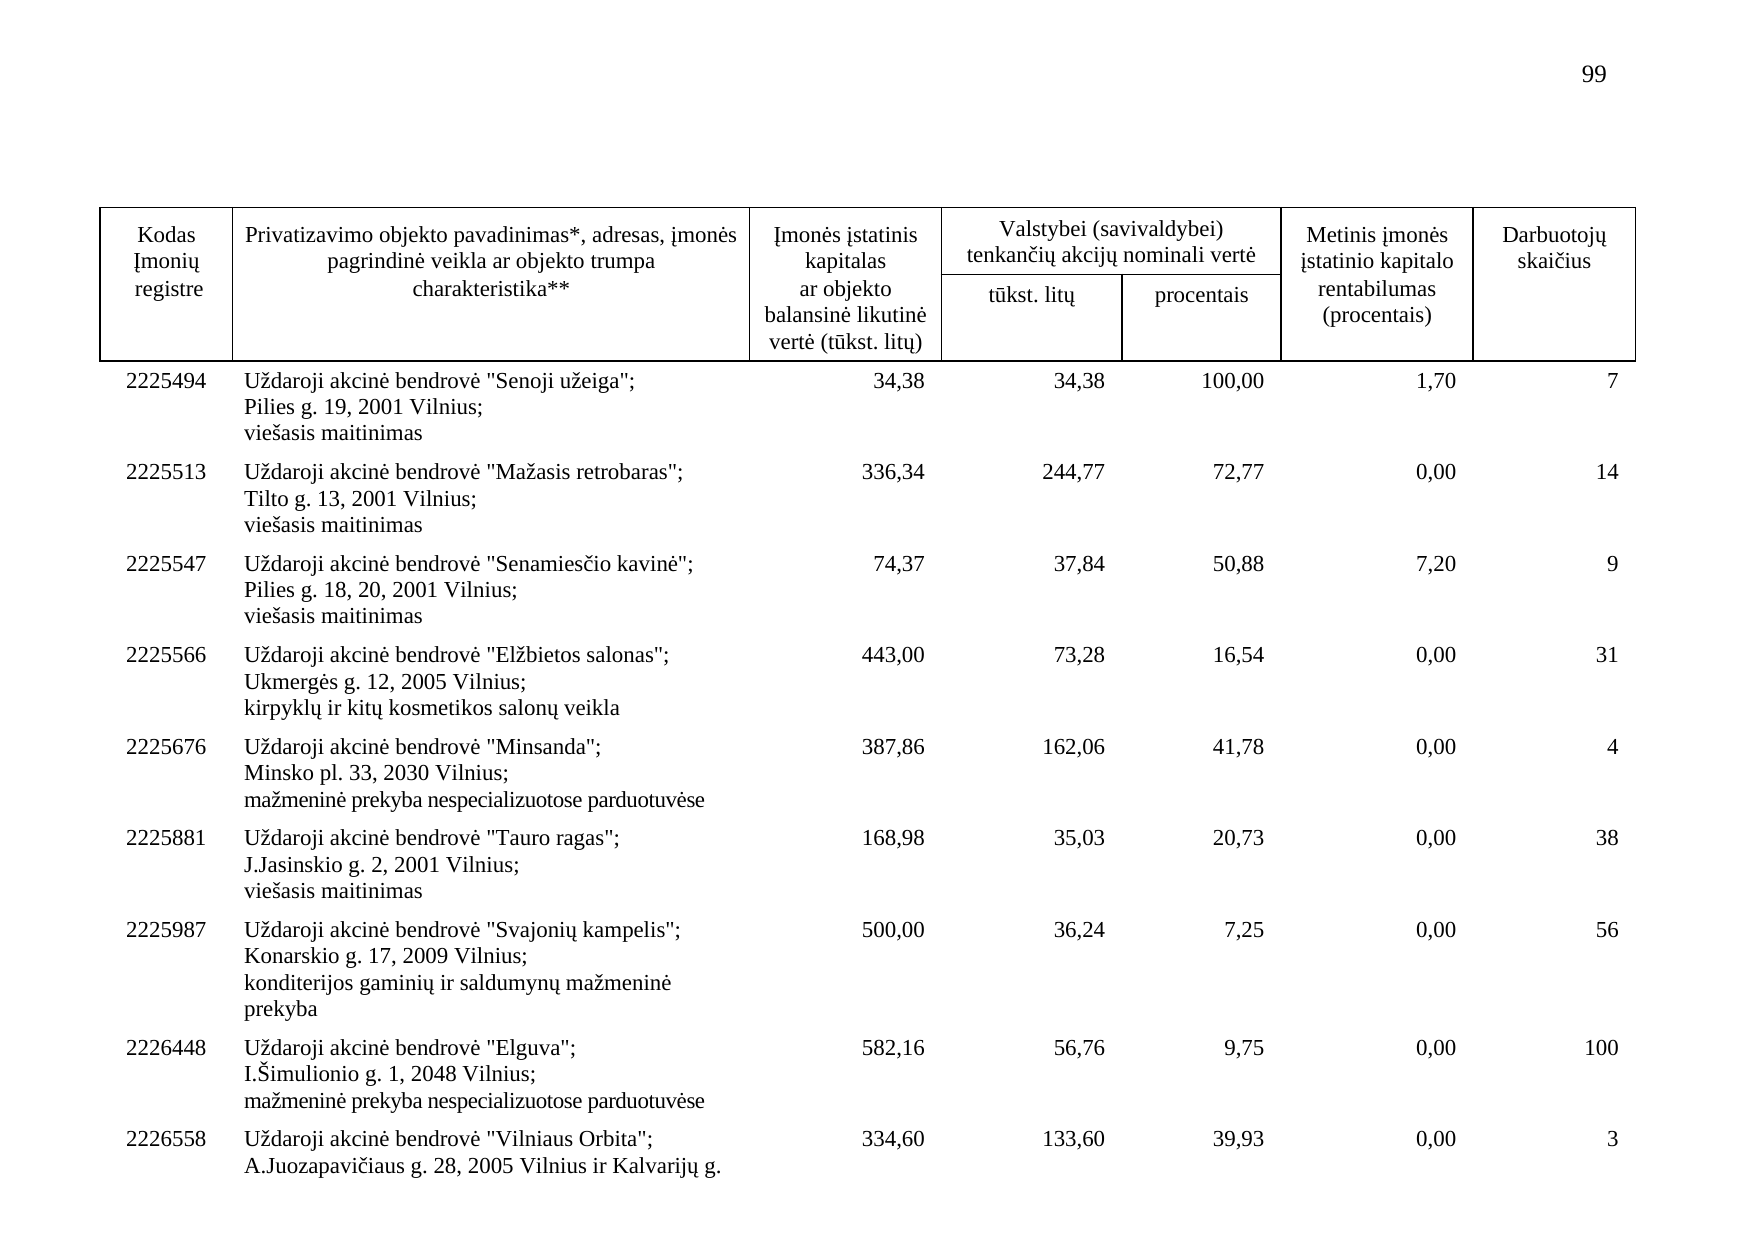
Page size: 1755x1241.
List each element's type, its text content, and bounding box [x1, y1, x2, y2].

table_cell 36,24 [941, 910, 1122, 1028]
table_cell 7,20 [1281, 544, 1473, 635]
table_cell 0,00 [1281, 1028, 1473, 1119]
table_cell Uždaroji akcinė bendrovė "Senamiesčio kavinė"; Pilies g. 18, 20, 2001 Vilnius; viešasis maitinimas [233, 544, 749, 635]
table_cell 334,60 [750, 1119, 941, 1178]
table_cell 7 [1473, 362, 1636, 452]
table_cell 4 [1473, 727, 1636, 818]
table_cell 2225513 [100, 452, 233, 543]
table_cell 0,00 [1281, 1119, 1473, 1178]
table_cell 2226448 [100, 1028, 233, 1119]
table_cell rentabilumas (procentais) [1282, 274, 1472, 360]
table_cell 2225547 [100, 544, 233, 635]
table_cell 34,38 [750, 362, 941, 452]
table_cell Uždaroji akcinė bendrovė "Elguva"; I.Šimulionio g. 1, 2048 Vilnius; mažmeninė prekyba nespecializuotose parduotuvėse [233, 1028, 749, 1119]
table_cell procentais [1123, 275, 1280, 360]
table_cell 0,00 [1281, 910, 1473, 1028]
table_cell 9 [1473, 544, 1636, 635]
table_cell 100 [1473, 1028, 1636, 1119]
table_header Darbuotojų skaičius [1474, 208, 1635, 273]
table_cell 2225987 [100, 910, 233, 1028]
table_cell 74,37 [750, 544, 941, 635]
table_cell 0,00 [1281, 727, 1473, 818]
table_cell 336,34 [750, 452, 941, 543]
table_cell 2226558 [100, 1119, 233, 1178]
table_cell registre [101, 274, 232, 360]
table_cell 100,00 [1122, 362, 1281, 452]
table_cell 38 [1473, 818, 1636, 910]
table_cell 56,76 [941, 1028, 1122, 1119]
table_cell 1,70 [1281, 362, 1473, 452]
table_cell 41,78 [1122, 727, 1281, 818]
table_cell 500,00 [750, 910, 941, 1028]
table_cell 37,84 [941, 544, 1122, 635]
table_cell 31 [1473, 635, 1636, 727]
table_cell 73,28 [941, 635, 1122, 727]
table_cell 50,88 [1122, 544, 1281, 635]
table_cell Uždaroji akcinė bendrovė "Svajonių kampelis"; Konarskio g. 17, 2009 Vilnius; konditerijos gaminių ir saldumynų mažmeninė prekyba [233, 910, 749, 1028]
table_cell 2225676 [100, 727, 233, 818]
table_cell 34,38 [941, 362, 1122, 452]
table_cell Uždaroji akcinė bendrovė "Mažasis retrobaras"; Tilto g. 13, 2001 Vilnius; viešasis maitinimas [233, 452, 749, 543]
table_header Metinis įmonės įstatinio kapitalo [1282, 208, 1472, 273]
table_cell Uždaroji akcinė bendrovė "Senoji užeiga"; Pilies g. 19, 2001 Vilnius; viešasis maitinimas [233, 362, 749, 452]
table_cell 162,06 [941, 727, 1122, 818]
table_cell 2225566 [100, 635, 233, 727]
table_cell Uždaroji akcinė bendrovė "Tauro ragas"; J.Jasinskio g. 2, 2001 Vilnius; viešasis maitinimas [233, 818, 749, 910]
table_cell 56 [1473, 910, 1636, 1028]
table_cell 3 [1473, 1119, 1636, 1178]
table_header Kodas Įmonių [101, 208, 232, 273]
table_header Įmonės įstatinis kapitalas [750, 208, 941, 273]
table_cell [1474, 274, 1635, 360]
table_header Privatizavimo objekto pavadinimas*, adresas, įmonės pagrindinė veikla ar objekto trumpa [233, 208, 749, 273]
table_cell Uždaroji akcinė bendrovė "Elžbietos salonas"; Ukmergės g. 12, 2005 Vilnius; kirpyklų ir kitų kosmetikos salonų veikla [233, 635, 749, 727]
table_cell 0,00 [1281, 635, 1473, 727]
table_cell 72,77 [1122, 452, 1281, 543]
table_cell 582,16 [750, 1028, 941, 1119]
table_cell 244,77 [941, 452, 1122, 543]
table_cell 20,73 [1122, 818, 1281, 910]
table_cell 16,54 [1122, 635, 1281, 727]
table_cell 39,93 [1122, 1119, 1281, 1178]
table_header Valstybei (savivaldybei) tenkančių akcijų nominali vertė [942, 208, 1280, 273]
table_cell Uždaroji akcinė bendrovė "Minsanda"; Minsko pl. 33, 2030 Vilnius; mažmeninė prekyba nespecializuotose parduotuvėse [233, 727, 749, 818]
table_cell charakteristika** [233, 274, 749, 360]
table_cell 443,00 [750, 635, 941, 727]
table_cell 2225881 [100, 818, 233, 910]
table_cell 7,25 [1122, 910, 1281, 1028]
table_cell 0,00 [1281, 818, 1473, 910]
table_cell 387,86 [750, 727, 941, 818]
table_cell 14 [1473, 452, 1636, 543]
table_cell Uždaroji akcinė bendrovė "Vilniaus Orbita"; A.Juozapavičiaus g. 28, 2005 Vilnius ir Kalvarijų g. [233, 1119, 749, 1178]
table_cell ar objekto balansinė likutinė vertė (tūkst. litų) [750, 274, 941, 360]
table_cell tūkst. litų [942, 275, 1121, 360]
table_cell 35,03 [941, 818, 1122, 910]
table_cell 9,75 [1122, 1028, 1281, 1119]
table_cell 168,98 [750, 818, 941, 910]
table_cell 2225494 [100, 362, 233, 452]
table_cell 133,60 [941, 1119, 1122, 1178]
table_cell 0,00 [1281, 452, 1473, 543]
